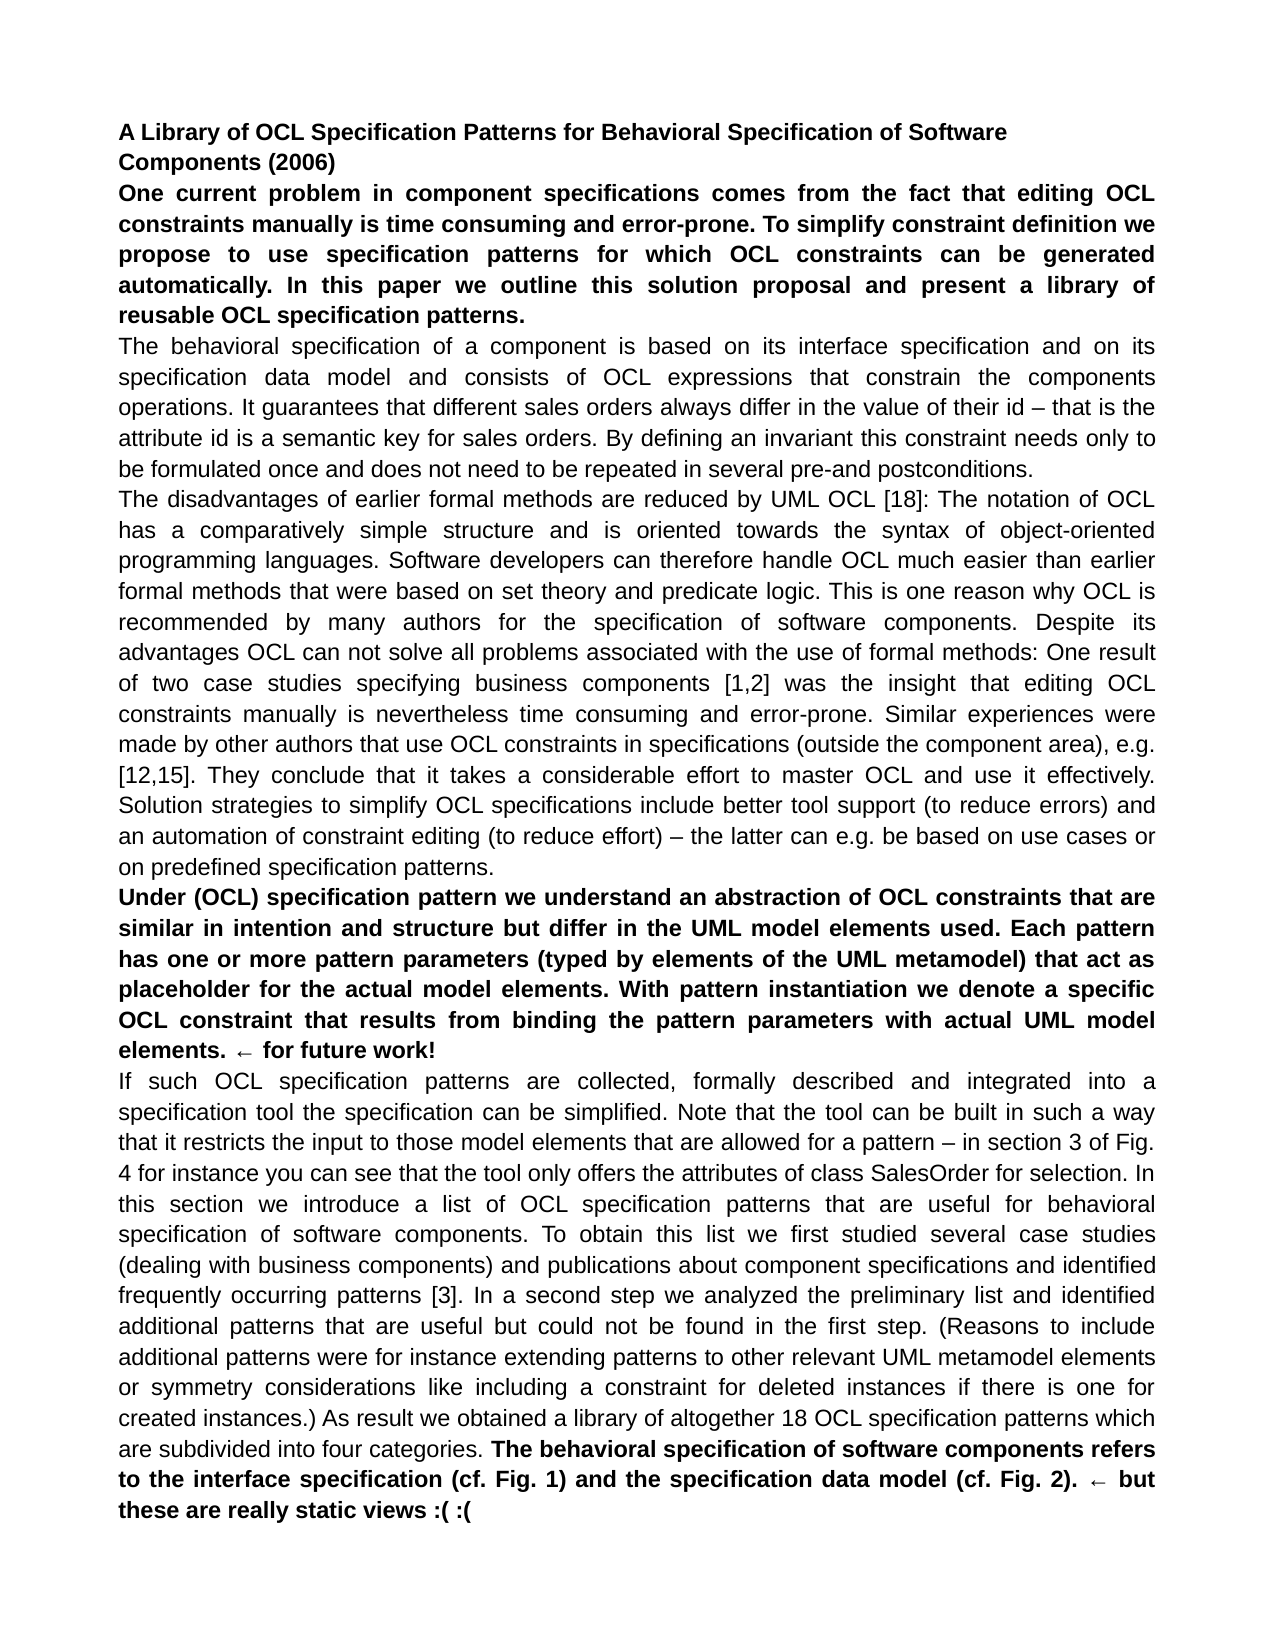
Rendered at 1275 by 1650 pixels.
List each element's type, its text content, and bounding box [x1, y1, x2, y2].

text One current problem in component specifications comes from the fact that editing OCL constraints manually is time consuming and error-prone. To simplify constraint definition we propose to use specification patterns for which OCL constraints can be generated automatically. In this paper we outline this solution proposal and present a library of reusable OCL specification patterns. [118, 179, 1157, 329]
text The disadvantages of earlier formal methods are reduced by UML OCL [18]: The notation of OCL has a comparatively simple structure and is oriented towards the syntax of object-oriented programming languages. Software developers can therefore handle OCL much easier than earlier formal methods that were based on set theory and predicate logic. This is one reason why OCL is recommended by many authors for the specification of software components. Despite its advantages OCL can not solve all problems associated with the use of formal methods: One result of two case studies specifying business components [1,2] was the insight that editing OCL constraints manually is nevertheless time consuming and error-prone. Similar experiences were made by other authors that use OCL constraints in specifications (outside the component area), e.g. [12,15]. They conclude that it takes a considerable effort to master OCL and use it effectively. Solution strategies to simplify OCL specifications include better tool support (to reduce errors) and an automation of constraint editing (to reduce effort) – the latter can e.g. be based on use cases or on predefined specification patterns. [118, 486, 1157, 880]
text If such OCL specification patterns are collected, formally described and integrated into a specification tool the specification can be simplified. Note that the tool can be built in such a way that it restricts the input to those model elements that are allowed for a pattern – in section 3 of Fig. 4 for instance you can see that the tool only offers the attributes of class SalesOrder for selection. In this section we introduce a list of OCL specification patterns that are useful for behavioral specification of software components. To obtain this list we first studied several case studies (dealing with business components) and publications about component specifications and identified frequently occurring patterns [3]. In a second step we analyzed the preliminary list and identified additional patterns that are useful but could not be found in the first step. (Reasons to include additional patterns were for instance extending patterns to other relevant UML metamodel elements or symmetry considerations like including a constraint for deleted instances if there is one for created instances.) As result we obtained a library of altogether 18 OCL specification patterns which are subdivided into four categories. The behavioral specification of software components refers to the interface specification (cf. Fig. 1) and the specification data model (cf. Fig. 2). ← but these are really static views :( :( [118, 1067, 1157, 1523]
text A Library of OCL Specification Patterns for Behavioral Specification of Software Components (2006) [118, 118, 1157, 176]
text Under (OCL) specification pattern we understand an abstraction of OCL constraints that are similar in intention and structure but differ in the UML model elements used. Each pattern has one or more pattern parameters (typed by elements of the UML metamodel) that act as placeholder for the actual model elements. With pattern instantiation we denote a specific OCL constraint that results from binding the pattern parameters with actual UML model elements. ← for future work! [118, 884, 1157, 1064]
text The behavioral specification of a component is based on its interface specification and on its specification data model and consists of OCL expressions that constrain the components operations. It guarantees that different sales orders always differ in the value of their id – that is the attribute id is a semantic key for sales orders. By defining an invariant this constraint needs only to be formulated once and does not need to be repeated in several pre-and postconditions. [118, 332, 1157, 482]
